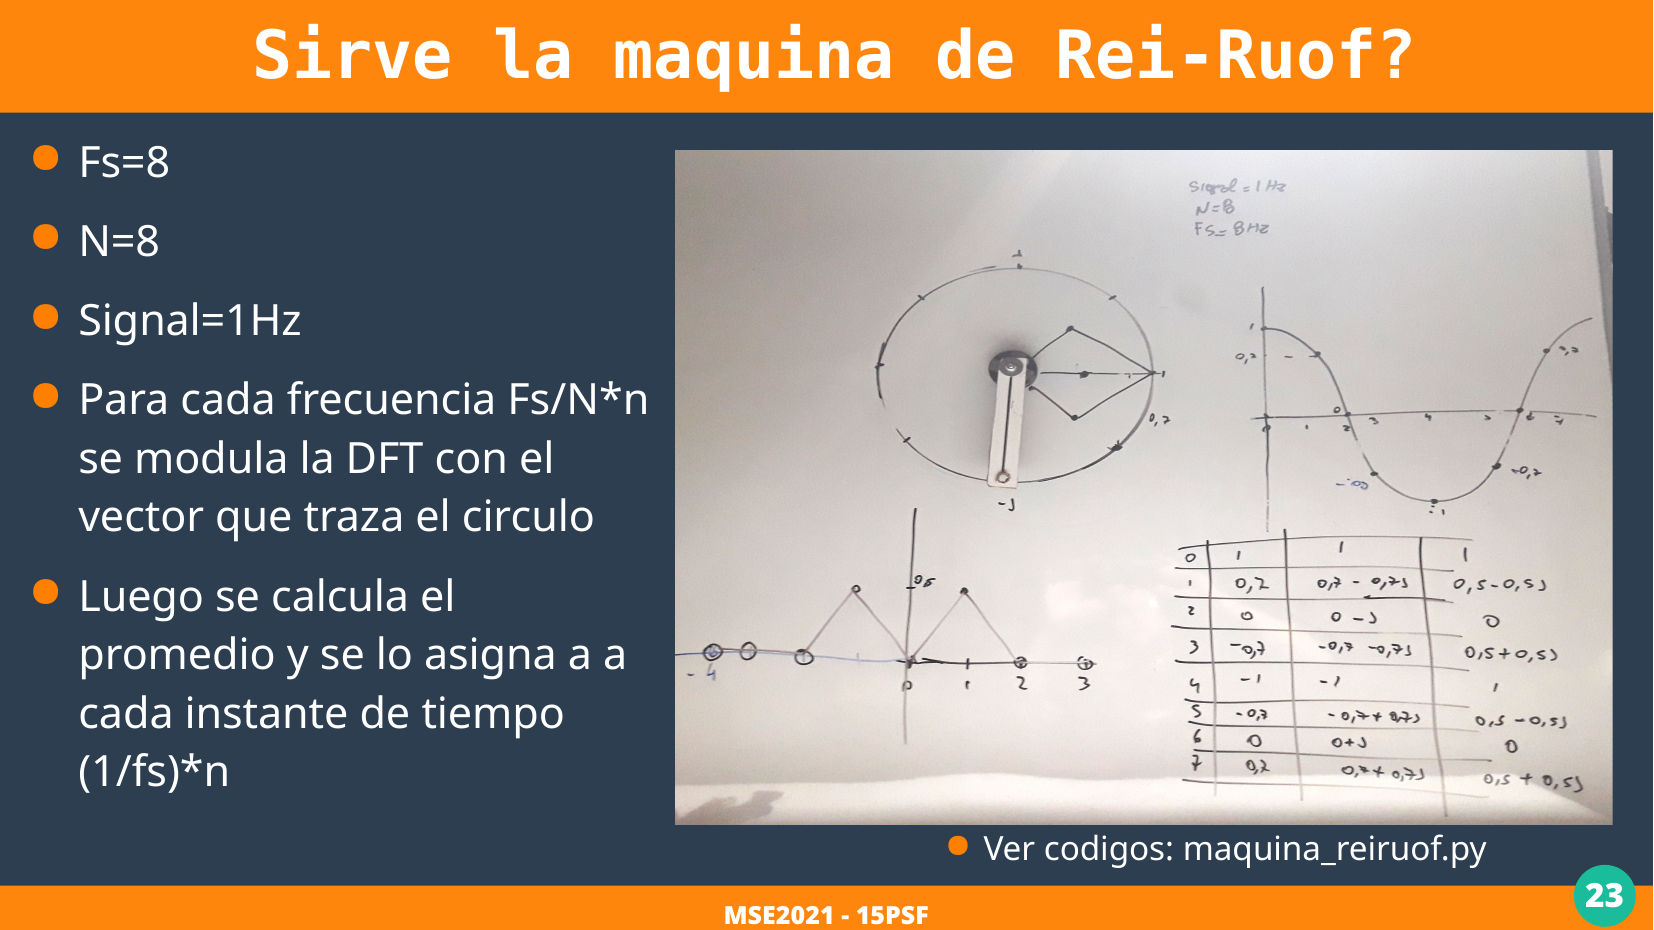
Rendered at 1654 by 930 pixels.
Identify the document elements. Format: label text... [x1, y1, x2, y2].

picture [675, 150, 1613, 826]
list Ver codigos: maquina_reiruof.py [931, 826, 1495, 901]
list Fs=8 N=8 Signal=1Hz Para cada frecuencia Fs/N*n se modula la DFT con el vector que traza el circulo Luego se calcula el promedio y se lo asigna a a cada instante de tiempo (1/fs)*n [11, 131, 652, 863]
title Sirve la maquina de Rei-Ruof? [252, 16, 1485, 113]
